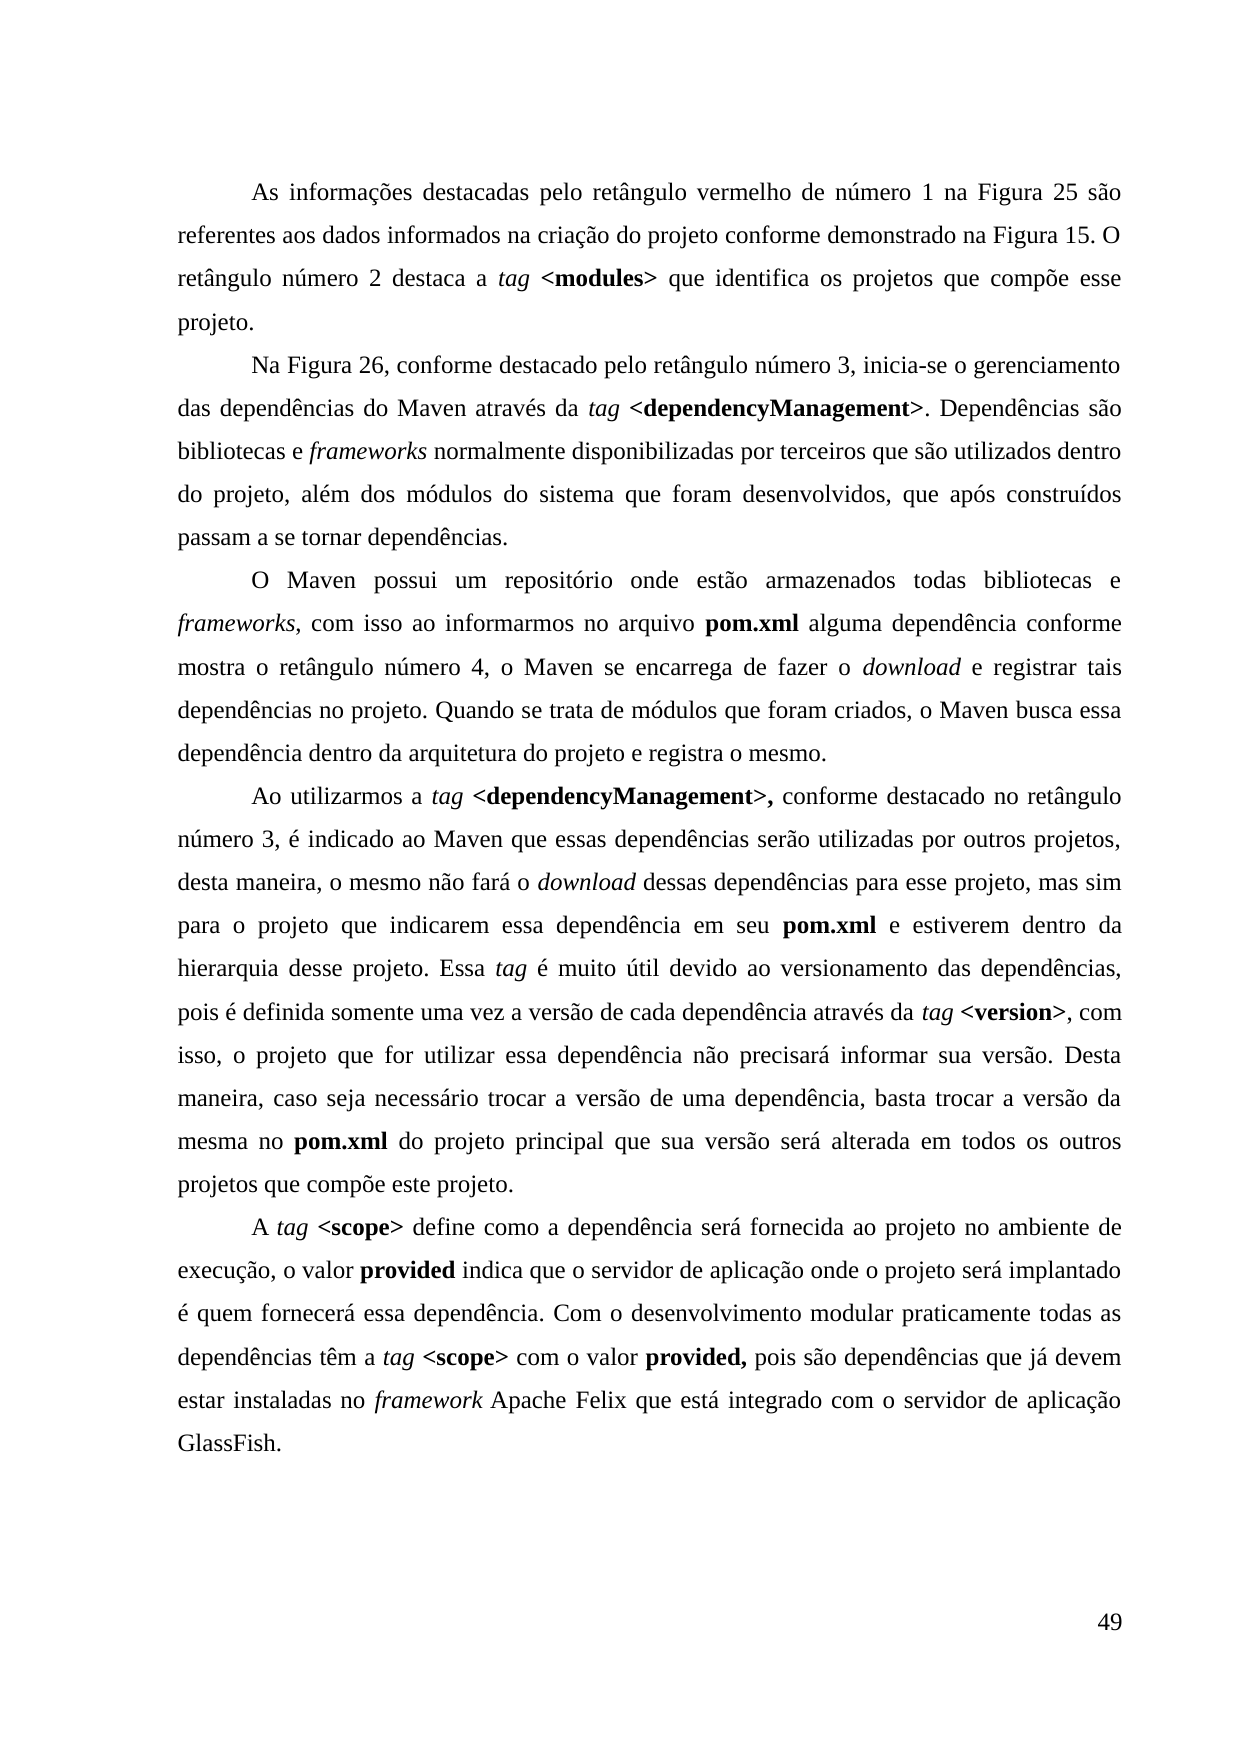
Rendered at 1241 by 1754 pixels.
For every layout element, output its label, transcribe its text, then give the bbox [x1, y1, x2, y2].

text As informações destacadas pelo retângulo vermelho de número 1 na Figura 25 são referentes aos dados informados na criação do projeto conforme demonstrado na Figura 15. O retângulo número 2 destaca a tag <modules> que identifica os projetos que compõe esse projeto. [177, 177, 1122, 335]
text Na Figura 26, conforme destacado pelo retângulo número 3, inicia-se o gerenciamento das dependências do Maven através da tag <dependencyManagement>. Dependências são bibliotecas e frameworks normalmente disponibilizadas por terceiros que são utilizados dentro do projeto, além dos módulos do sistema que foram desenvolvidos, que após construídos passam a se tornar dependências. [177, 350, 1122, 551]
text A tag <scope> define como a dependência será fornecida ao projeto no ambiente de execução, o valor provided indica que o servidor de aplicação onde o projeto será implantado é quem fornecerá essa dependência. Com o desenvolvimento modular praticamente todas as dependências têm a tag <scope> com o valor provided, pois são dependências que já devem estar instaladas no framework Apache Felix que está integrado com o servidor de aplicação GlassFish. [177, 1212, 1122, 1457]
text O Maven possui um repositório onde estão armazenados todas bibliotecas e frameworks, com isso ao informarmos no arquivo pom.xml alguma dependência conforme mostra o retângulo número 4, o Maven se encarrega de fazer o download e registrar tais dependências no projeto. Quando se trata de módulos que foram criados, o Maven busca essa dependência dentro da arquitetura do projeto e registra o mesmo. [177, 565, 1122, 767]
text Ao utilizarmos a tag <dependencyManagement>, conforme destacado no retângulo número 3, é indicado ao Maven que essas dependências serão utilizadas por outros projetos, desta maneira, o mesmo não fará o download dessas dependências para esse projeto, mas sim para o projeto que indicarem essa dependência em seu pom.xml e estiverem dentro da hierarquia desse projeto. Essa tag é muito útil devido ao versionamento das dependências, pois é definida somente uma vez a versão de cada dependência através da tag <version>, com isso, o projeto que for utilizar essa dependência não precisará informar sua versão. Desta maneira, caso seja necessário trocar a versão de uma dependência, basta trocar a versão da mesma no pom.xml do projeto principal que sua versão será alterada em todos os outros projetos que compõe este projeto. [177, 781, 1122, 1198]
